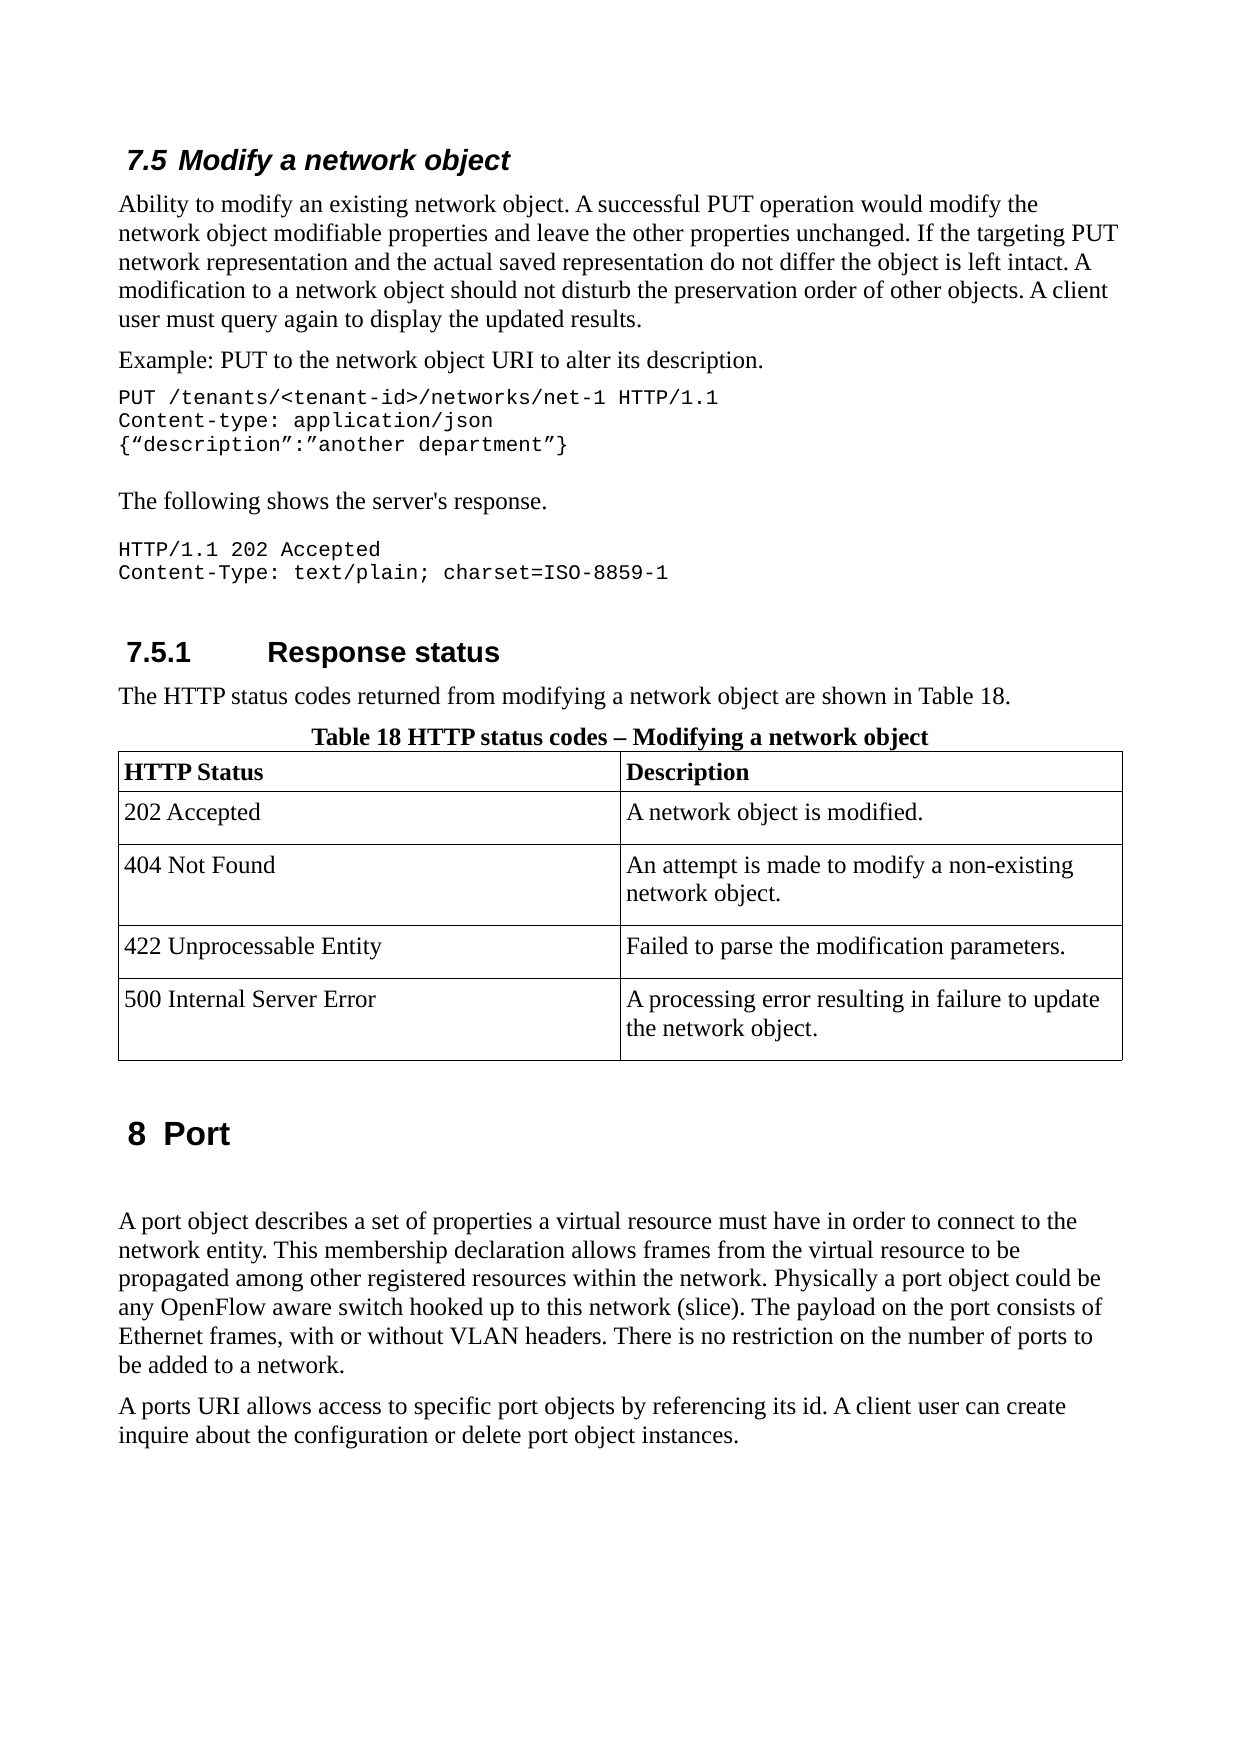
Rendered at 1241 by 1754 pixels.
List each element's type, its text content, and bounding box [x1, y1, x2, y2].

text Content-type: application/json [118, 410, 1122, 434]
table_header Description [621, 752, 1122, 791]
table_header HTTP Status [119, 752, 620, 791]
text A port object describes a set of properties a virtual resource must have in order to connect to the network entity. This membership declaration allows frames from the virtual resource to be propagated among other registered resources within the network. Physically a port object could be any OpenFlow aware switch hooked up to this network (slice). The payload on the port consists of Ethernet frames, with or without VLAN headers. There is no restriction on the number of ports to be added to a network. [118, 1206, 1122, 1378]
table_cell A processing error resulting in failure to update the network object. [621, 979, 1122, 1060]
table_cell 422 Unprocessable Entity [119, 926, 620, 978]
table_cell Failed to parse the modification parameters. [621, 926, 1122, 978]
subtitle Table 18 HTTP status codes – Modifying a network object [118, 722, 1122, 751]
text Content-Type: text/plain; charset=ISO-8859-1 [118, 562, 1122, 586]
table_cell 202 Accepted [119, 792, 620, 844]
subtitle Modify a network object [118, 143, 1122, 177]
table_cell 404 Not Found [119, 845, 620, 925]
text Ability to modify an existing network object. A successful PUT operation would modify the network object modifiable properties and leave the other properties unchanged. If the targeting PUT network representation and the actual saved representation do not differ the object is left intact. A modification to a network object should not disturb the preservation order of other objects. A client user must query again to display the updated results. [118, 189, 1122, 333]
table_cell An attempt is made to modify a non-existing network object. [621, 845, 1122, 925]
text The HTTP status codes returned from modifying a network object are shown in Table 18. [118, 681, 1122, 709]
text HTTP/1.1 202 Accepted [118, 539, 1122, 562]
subtitle Port [118, 1114, 1122, 1152]
subtitle Response status [118, 635, 1122, 668]
table_cell A network object is modified. [621, 792, 1122, 844]
text PUT /tenants/<tenant-id>/networks/net-1 HTTP/1.1 [118, 387, 1122, 410]
text A ports URI allows access to specific port objects by referencing its id. A client user can create inquire about the configuration or delete port object instances. [118, 1391, 1122, 1448]
text The following shows the server's response. [118, 486, 1122, 515]
text {“description”:”another department”} [118, 434, 1122, 458]
table_cell 500 Internal Server Error [119, 979, 620, 1060]
text Example: PUT to the network object URI to alter its description. [118, 345, 1122, 374]
